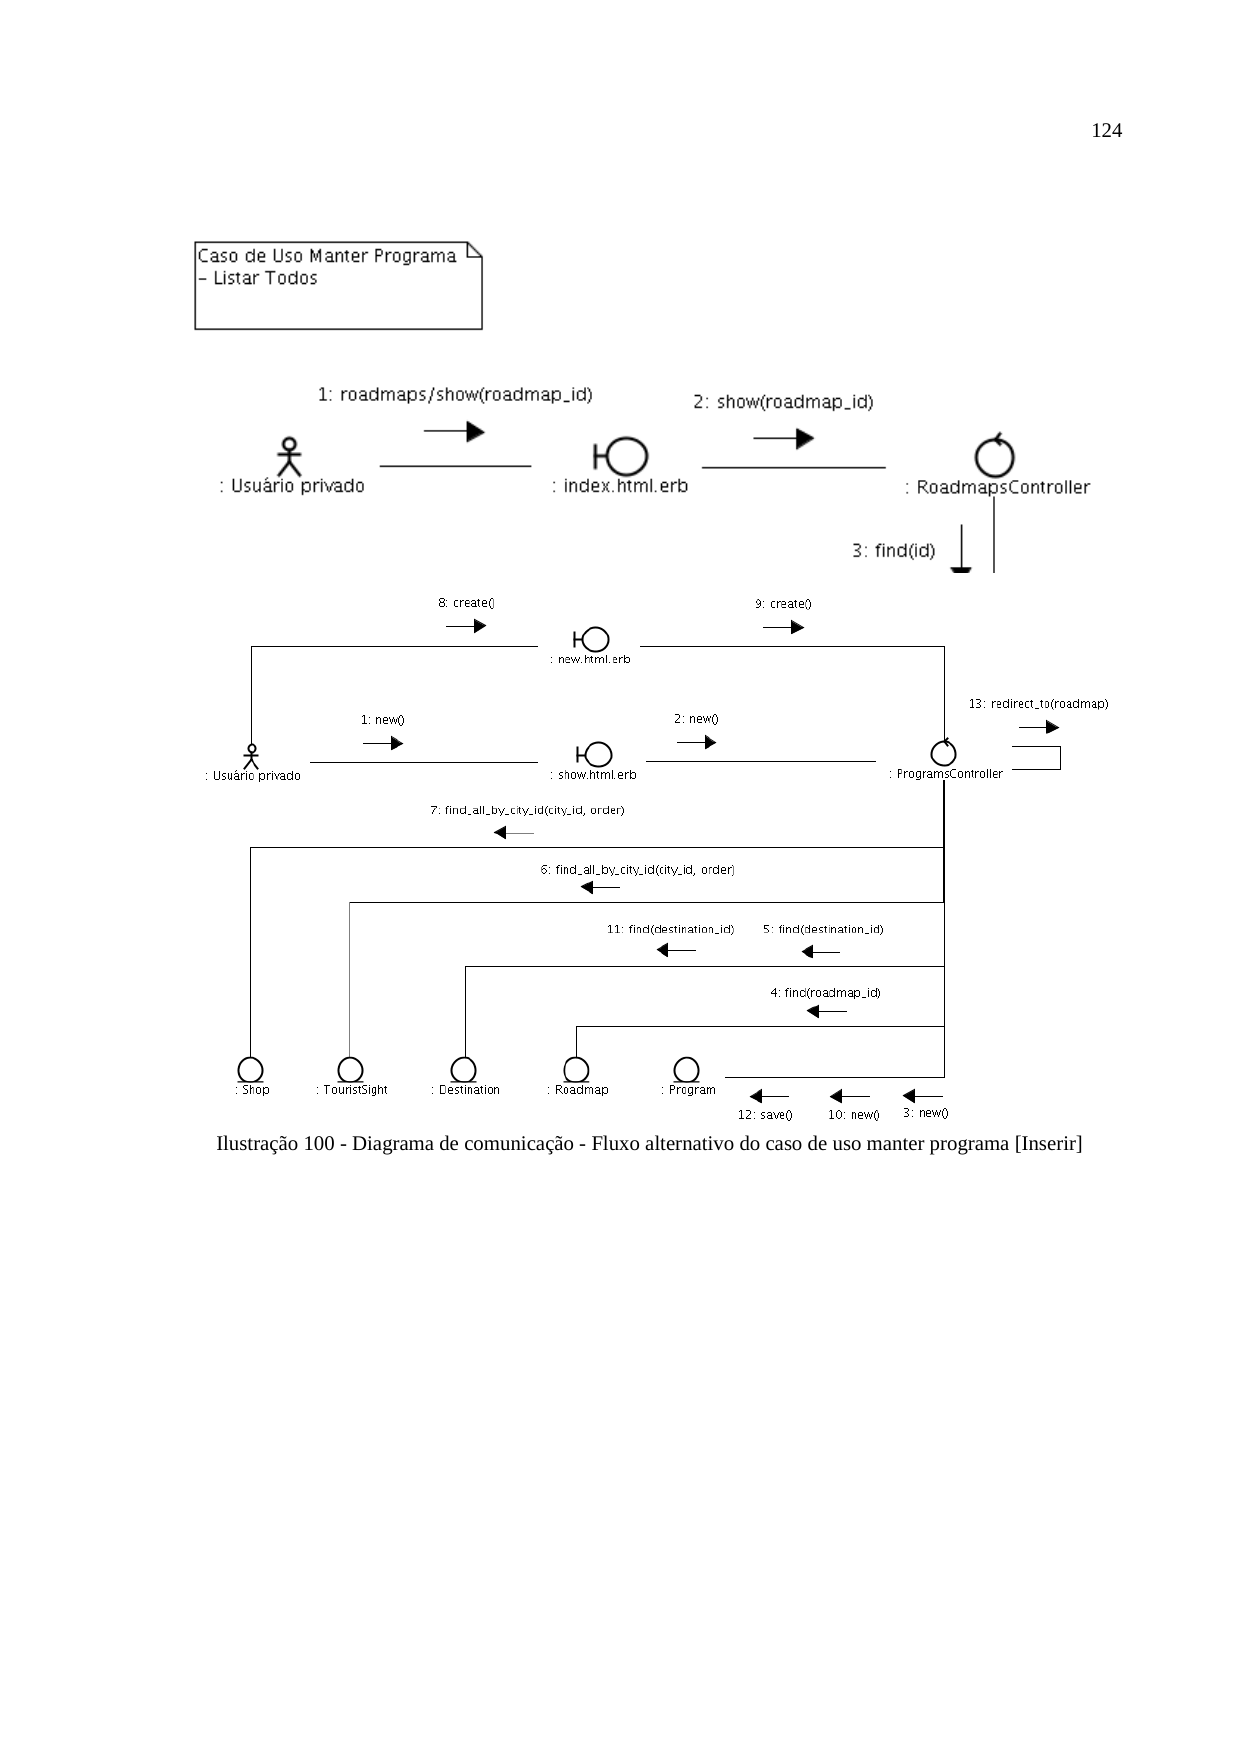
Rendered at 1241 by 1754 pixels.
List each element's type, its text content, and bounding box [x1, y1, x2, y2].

picture [180, 227, 1120, 1131]
text Ilustração 100 - Diagrama de comunicação - Fluxo alternativo do caso de uso manter programa [Inserir] [182, 1131, 1117, 1155]
